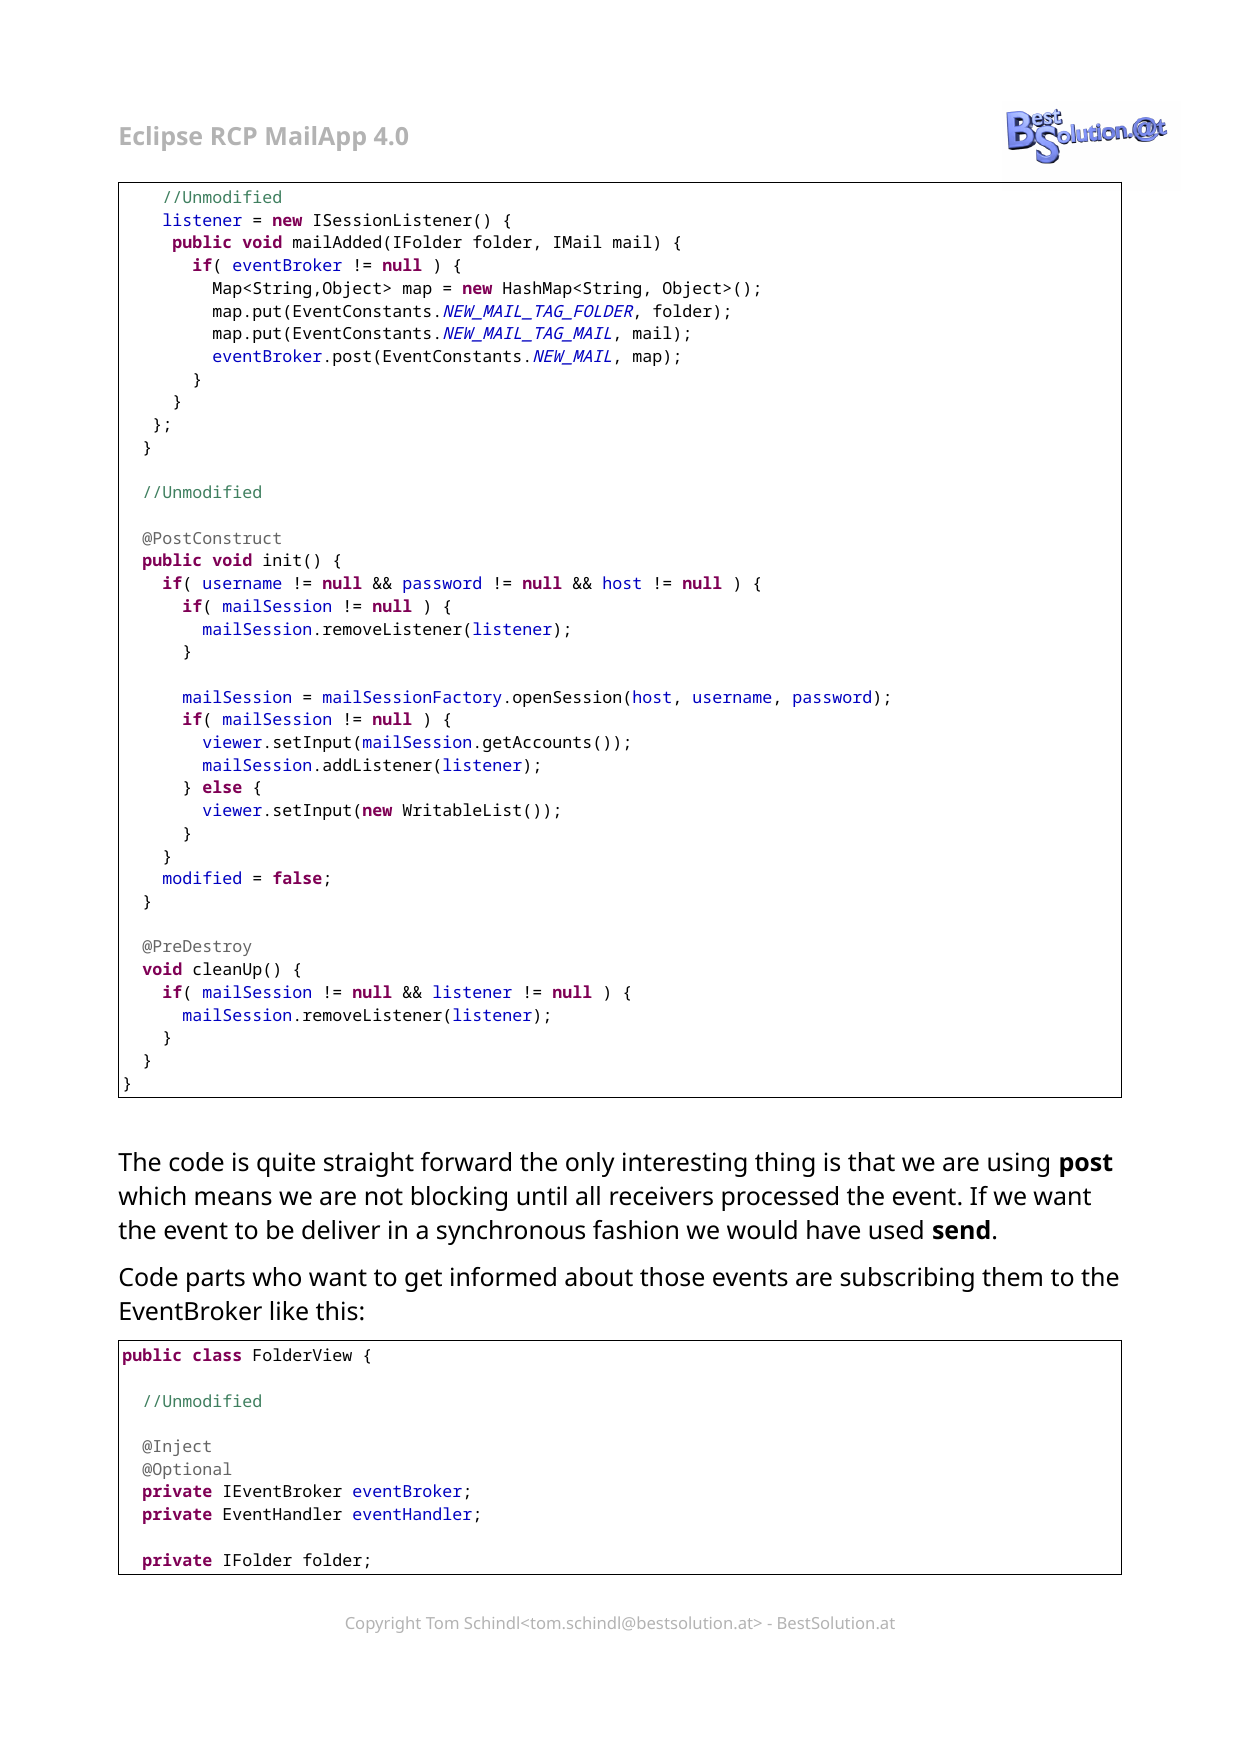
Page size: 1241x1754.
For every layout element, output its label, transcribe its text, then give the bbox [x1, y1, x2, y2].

text Code parts who want to get informed about those events are subscribing them to the EventBroker like this: [118, 1259, 1122, 1327]
text //Unmodified [119, 477, 1121, 503]
text public class FolderView { //Unmodified @Inject @Optional private IEventBroker eventBroker; private EventHandler eventHandler; private IFolder folder; [119, 1341, 1121, 1574]
text listener = new ISessionListener() { public void mailAdded(IFolder folder, IMail mail) { if( eventBroker != null ) { Map<String,Object> map = new HashMap<String, Object>(); map.put(EventConstants.NEW_MAIL_TAG_FOLDER, folder); map.put(EventConstants.NEW_MAIL_TAG_MAIL, mail); eventBroker.post(EventConstants.NEW_MAIL, map); } } }; } [119, 204, 1121, 458]
text //Unmodified [119, 183, 1121, 204]
picture [1002, 101, 1181, 191]
text @PostConstruct public void init() { if( username != null && password != null && host != null ) { if( mailSession != null ) { mailSession.removeListener(listener); } mailSession = mailSessionFactory.openSession(host, username, password); if( mailSession != null ) { viewer.setInput(mailSession.getAccounts()); mailSession.addListener(listener); } else { viewer.setInput(new WritableList()); } } modified = false; } @PreDestroy void cleanUp() { if( mailSession != null && listener != null ) { mailSession.removeListener(listener); } } } [119, 522, 1121, 1097]
text The code is quite straight forward the only interesting thing is that we are using post which means we are not blocking until all receivers processed the event. If we want the event to be deliver in a synchronous fashion we would have used send. [118, 1144, 1122, 1247]
